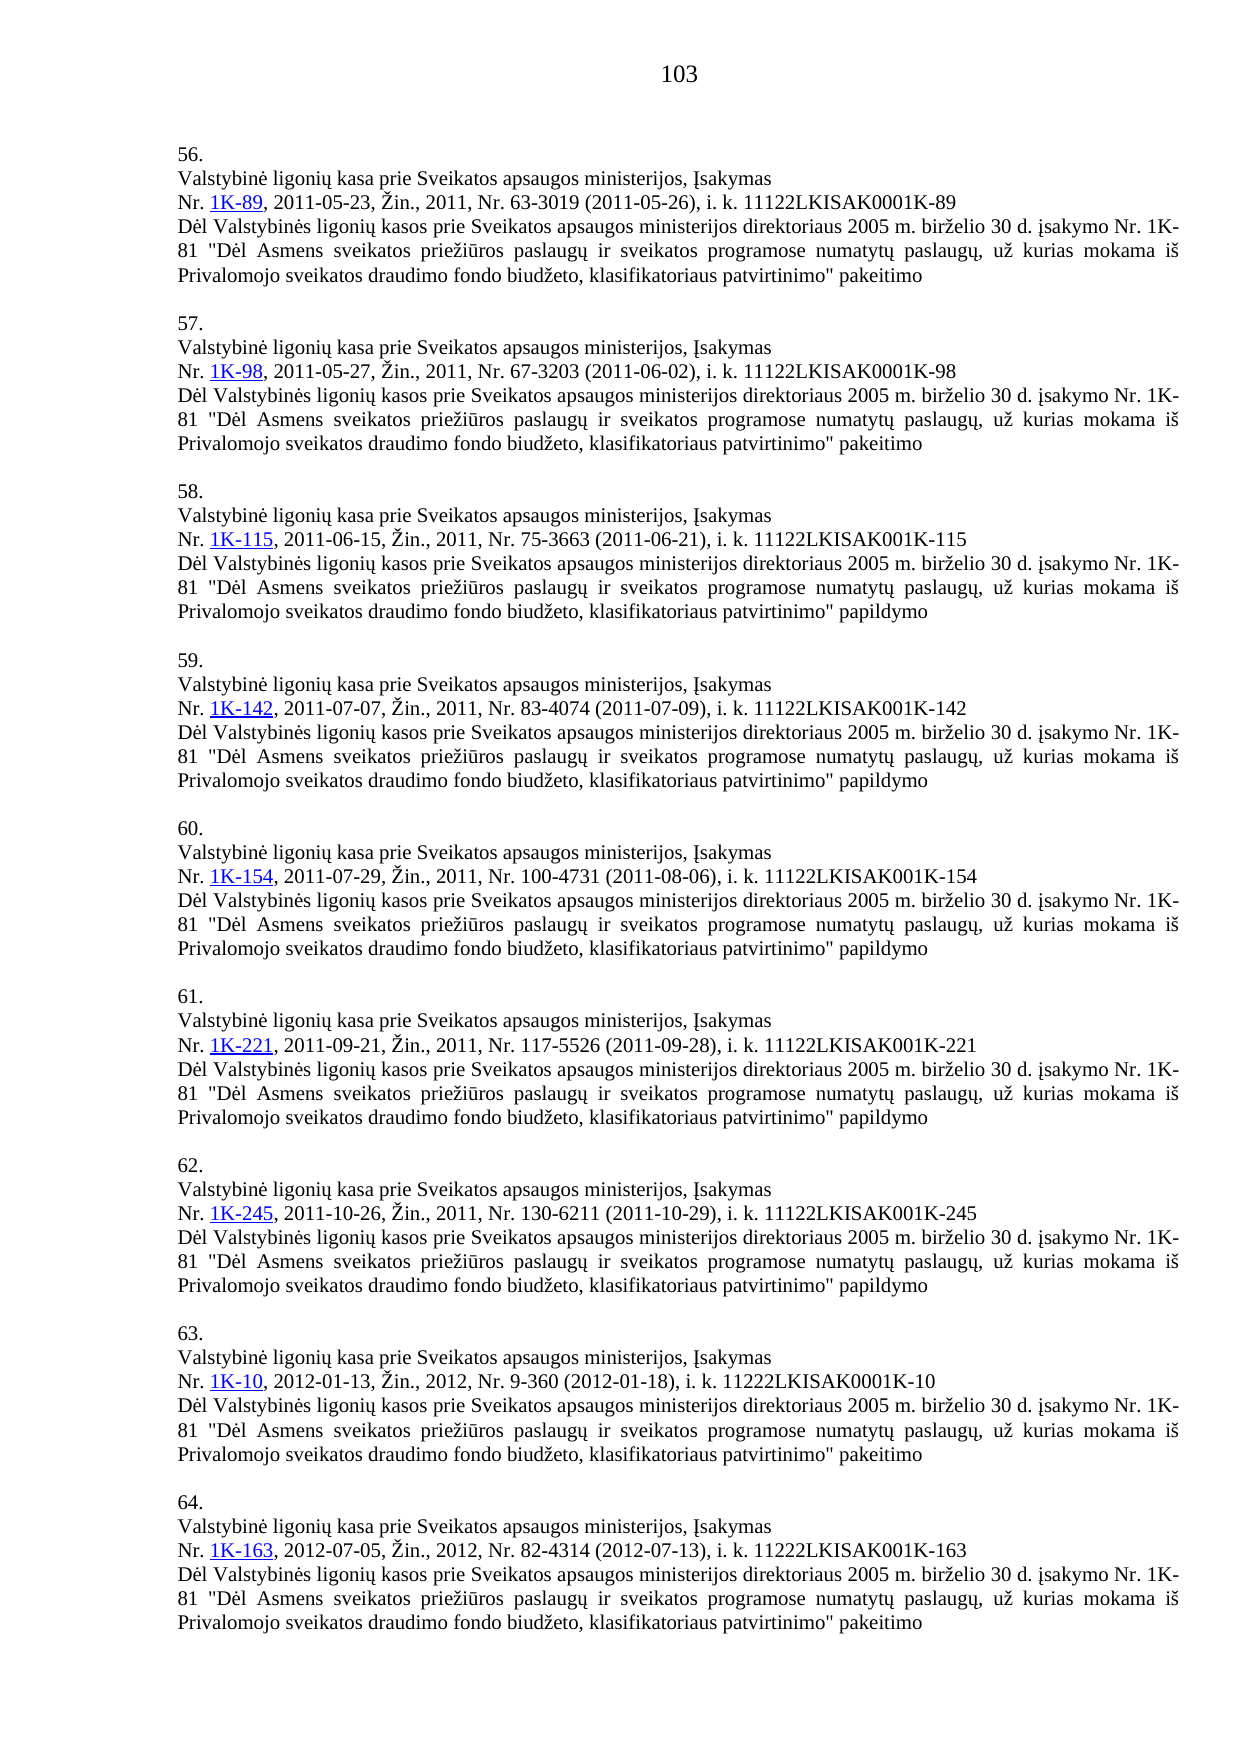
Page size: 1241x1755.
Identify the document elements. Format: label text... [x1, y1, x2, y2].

text Valstybinė ligonių kasa prie Sveikatos apsaugos ministerijos, Įsakymas [177, 1345, 1181, 1369]
text Valstybinė ligonių kasa prie Sveikatos apsaugos ministerijos, Įsakymas [177, 1008, 1181, 1032]
text 63. [177, 1321, 1181, 1345]
text Dėl Valstybinės ligonių kasos prie Sveikatos apsaugos ministerijos direktoriaus 2005 m. birželio 30 d. įsakymo Nr. 1K-81 "Dėl Asmens sveikatos priežiūros paslaugų ir sveikatos programose numatytų paslaugų, už kurias mokama iš Privalomojo sveikatos draudimo fondo biudžeto, klasifikatoriaus patvirtinimo" papildymo [177, 551, 1181, 623]
text 64. [177, 1490, 1181, 1514]
text Nr. 1K-98, 2011-05-27, Žin., 2011, Nr. 67-3203 (2011-06-02), i. k. 11122LKISAK0001K-98 [177, 359, 1181, 383]
text Nr. 1K-221, 2011-09-21, Žin., 2011, Nr. 117-5526 (2011-09-28), i. k. 11122LKISAK001K-221 [177, 1032, 1181, 1057]
text Dėl Valstybinės ligonių kasos prie Sveikatos apsaugos ministerijos direktoriaus 2005 m. birželio 30 d. įsakymo Nr. 1K-81 "Dėl Asmens sveikatos priežiūros paslaugų ir sveikatos programose numatytų paslaugų, už kurias mokama iš Privalomojo sveikatos draudimo fondo biudžeto, klasifikatoriaus patvirtinimo" pakeitimo [177, 1562, 1181, 1634]
text 58. [177, 479, 1181, 503]
text 59. [177, 647, 1181, 672]
text Dėl Valstybinės ligonių kasos prie Sveikatos apsaugos ministerijos direktoriaus 2005 m. birželio 30 d. įsakymo Nr. 1K-81 "Dėl Asmens sveikatos priežiūros paslaugų ir sveikatos programose numatytų paslaugų, už kurias mokama iš Privalomojo sveikatos draudimo fondo biudžeto, klasifikatoriaus patvirtinimo" papildymo [177, 720, 1181, 792]
text Nr. 1K-115, 2011-06-15, Žin., 2011, Nr. 75-3663 (2011-06-21), i. k. 11122LKISAK001K-115 [177, 527, 1181, 551]
text Nr. 1K-154, 2011-07-29, Žin., 2011, Nr. 100-4731 (2011-08-06), i. k. 11122LKISAK001K-154 [177, 864, 1181, 888]
text 56. [177, 142, 1181, 166]
text Valstybinė ligonių kasa prie Sveikatos apsaugos ministerijos, Įsakymas [177, 1514, 1181, 1538]
text Dėl Valstybinės ligonių kasos prie Sveikatos apsaugos ministerijos direktoriaus 2005 m. birželio 30 d. įsakymo Nr. 1K-81 "Dėl Asmens sveikatos priežiūros paslaugų ir sveikatos programose numatytų paslaugų, už kurias mokama iš Privalomojo sveikatos draudimo fondo biudžeto, klasifikatoriaus patvirtinimo" pakeitimo [177, 383, 1181, 455]
text Dėl Valstybinės ligonių kasos prie Sveikatos apsaugos ministerijos direktoriaus 2005 m. birželio 30 d. įsakymo Nr. 1K-81 "Dėl Asmens sveikatos priežiūros paslaugų ir sveikatos programose numatytų paslaugų, už kurias mokama iš Privalomojo sveikatos draudimo fondo biudžeto, klasifikatoriaus patvirtinimo" pakeitimo [177, 1393, 1181, 1466]
text Valstybinė ligonių kasa prie Sveikatos apsaugos ministerijos, Įsakymas [177, 672, 1181, 696]
text Nr. 1K-142, 2011-07-07, Žin., 2011, Nr. 83-4074 (2011-07-09), i. k. 11122LKISAK001K-142 [177, 696, 1181, 720]
text 62. [177, 1153, 1181, 1177]
text Valstybinė ligonių kasa prie Sveikatos apsaugos ministerijos, Įsakymas [177, 503, 1181, 527]
text Nr. 1K-163, 2012-07-05, Žin., 2012, Nr. 82-4314 (2012-07-13), i. k. 11222LKISAK001K-163 [177, 1538, 1181, 1562]
text Dėl Valstybinės ligonių kasos prie Sveikatos apsaugos ministerijos direktoriaus 2005 m. birželio 30 d. įsakymo Nr. 1K-81 "Dėl Asmens sveikatos priežiūros paslaugų ir sveikatos programose numatytų paslaugų, už kurias mokama iš Privalomojo sveikatos draudimo fondo biudžeto, klasifikatoriaus patvirtinimo" pakeitimo [177, 214, 1181, 287]
text Nr. 1K-245, 2011-10-26, Žin., 2011, Nr. 130-6211 (2011-10-29), i. k. 11122LKISAK001K-245 [177, 1201, 1181, 1225]
text Valstybinė ligonių kasa prie Sveikatos apsaugos ministerijos, Įsakymas [177, 1177, 1181, 1201]
text Valstybinė ligonių kasa prie Sveikatos apsaugos ministerijos, Įsakymas [177, 335, 1181, 359]
text 57. [177, 311, 1181, 335]
text Dėl Valstybinės ligonių kasos prie Sveikatos apsaugos ministerijos direktoriaus 2005 m. birželio 30 d. įsakymo Nr. 1K-81 "Dėl Asmens sveikatos priežiūros paslaugų ir sveikatos programose numatytų paslaugų, už kurias mokama iš Privalomojo sveikatos draudimo fondo biudžeto, klasifikatoriaus patvirtinimo" papildymo [177, 888, 1181, 960]
text Nr. 1K-10, 2012-01-13, Žin., 2012, Nr. 9-360 (2012-01-18), i. k. 11222LKISAK0001K-10 [177, 1369, 1181, 1393]
text 60. [177, 816, 1181, 840]
text Valstybinė ligonių kasa prie Sveikatos apsaugos ministerijos, Įsakymas [177, 840, 1181, 864]
text 61. [177, 984, 1181, 1008]
text Nr. 1K-89, 2011-05-23, Žin., 2011, Nr. 63-3019 (2011-05-26), i. k. 11122LKISAK0001K-89 [177, 190, 1181, 214]
text Dėl Valstybinės ligonių kasos prie Sveikatos apsaugos ministerijos direktoriaus 2005 m. birželio 30 d. įsakymo Nr. 1K-81 "Dėl Asmens sveikatos priežiūros paslaugų ir sveikatos programose numatytų paslaugų, už kurias mokama iš Privalomojo sveikatos draudimo fondo biudžeto, klasifikatoriaus patvirtinimo" papildymo [177, 1057, 1181, 1129]
text Valstybinė ligonių kasa prie Sveikatos apsaugos ministerijos, Įsakymas [177, 166, 1181, 190]
text Dėl Valstybinės ligonių kasos prie Sveikatos apsaugos ministerijos direktoriaus 2005 m. birželio 30 d. įsakymo Nr. 1K-81 "Dėl Asmens sveikatos priežiūros paslaugų ir sveikatos programose numatytų paslaugų, už kurias mokama iš Privalomojo sveikatos draudimo fondo biudžeto, klasifikatoriaus patvirtinimo" papildymo [177, 1225, 1181, 1297]
